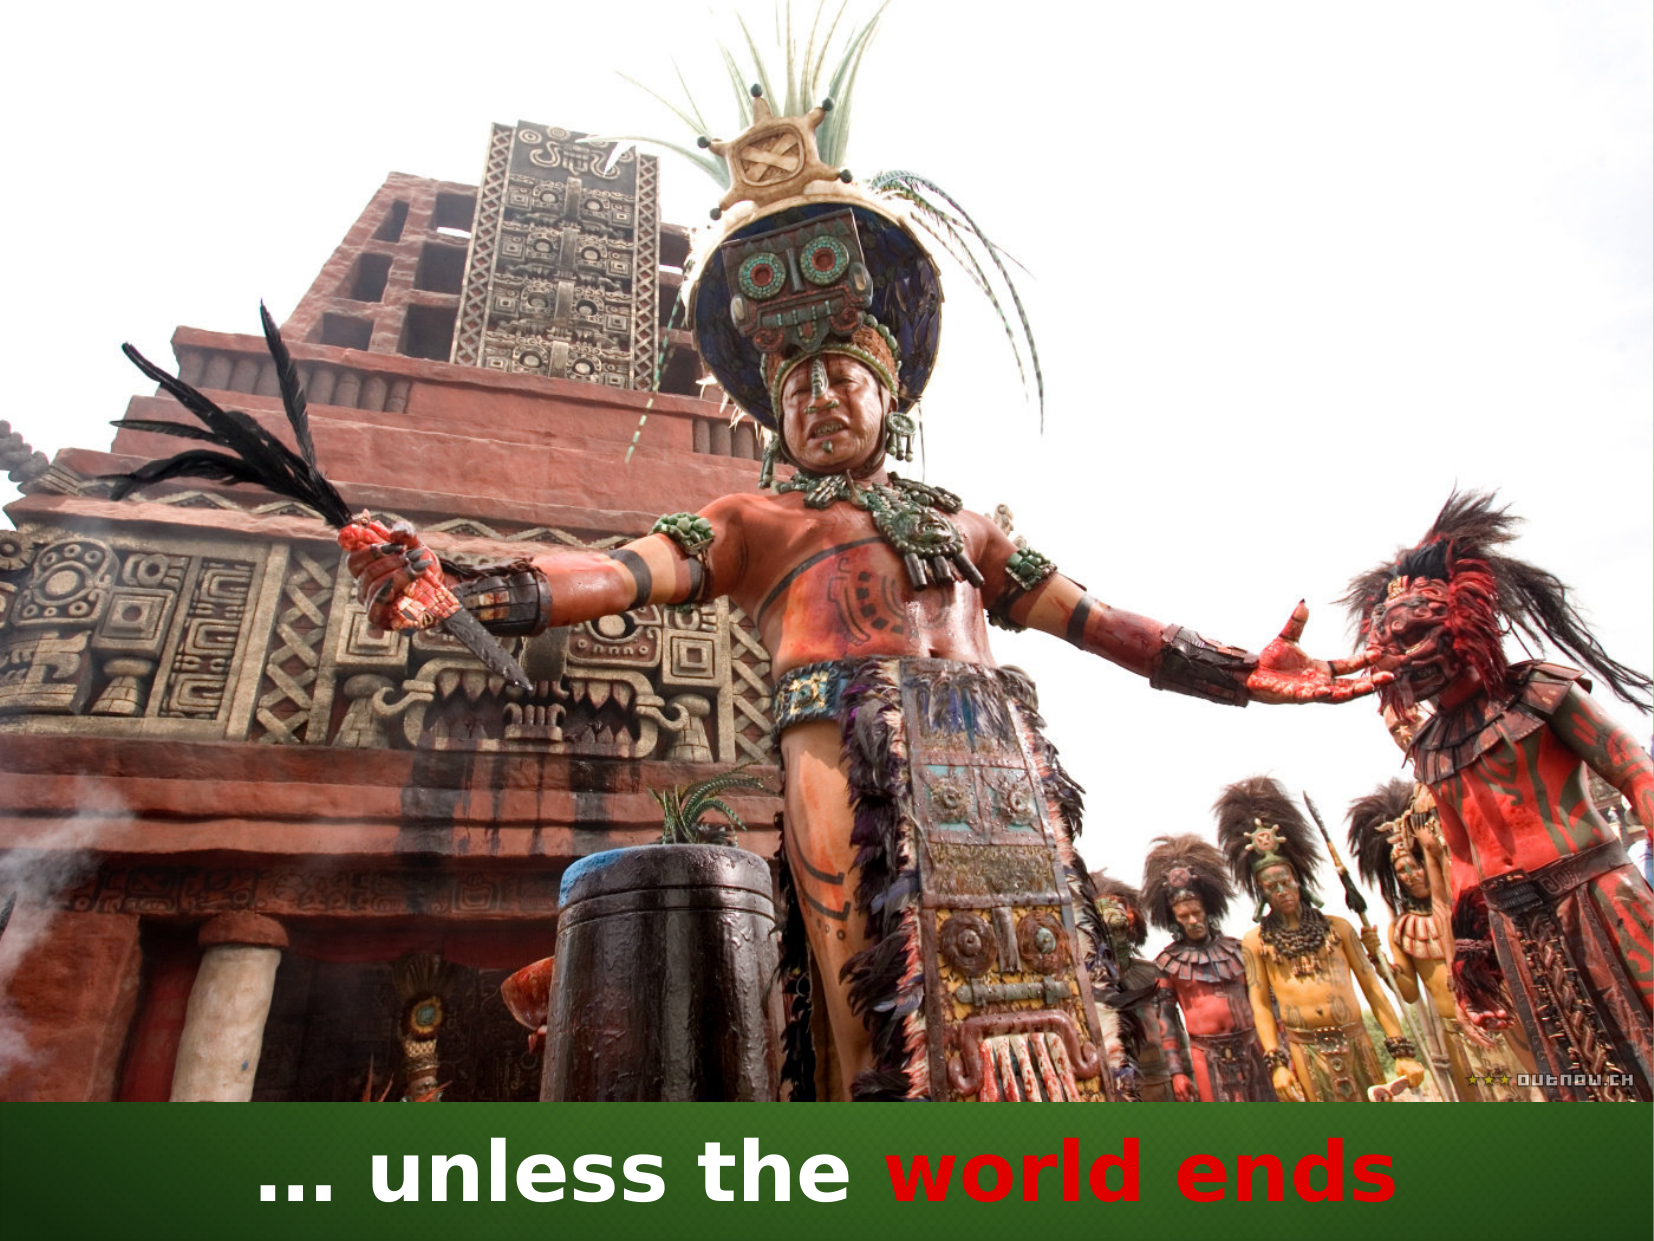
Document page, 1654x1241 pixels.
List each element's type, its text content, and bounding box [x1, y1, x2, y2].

picture [0, 0, 1654, 1241]
subtitle … unless the world ends [82, 1104, 1571, 1241]
